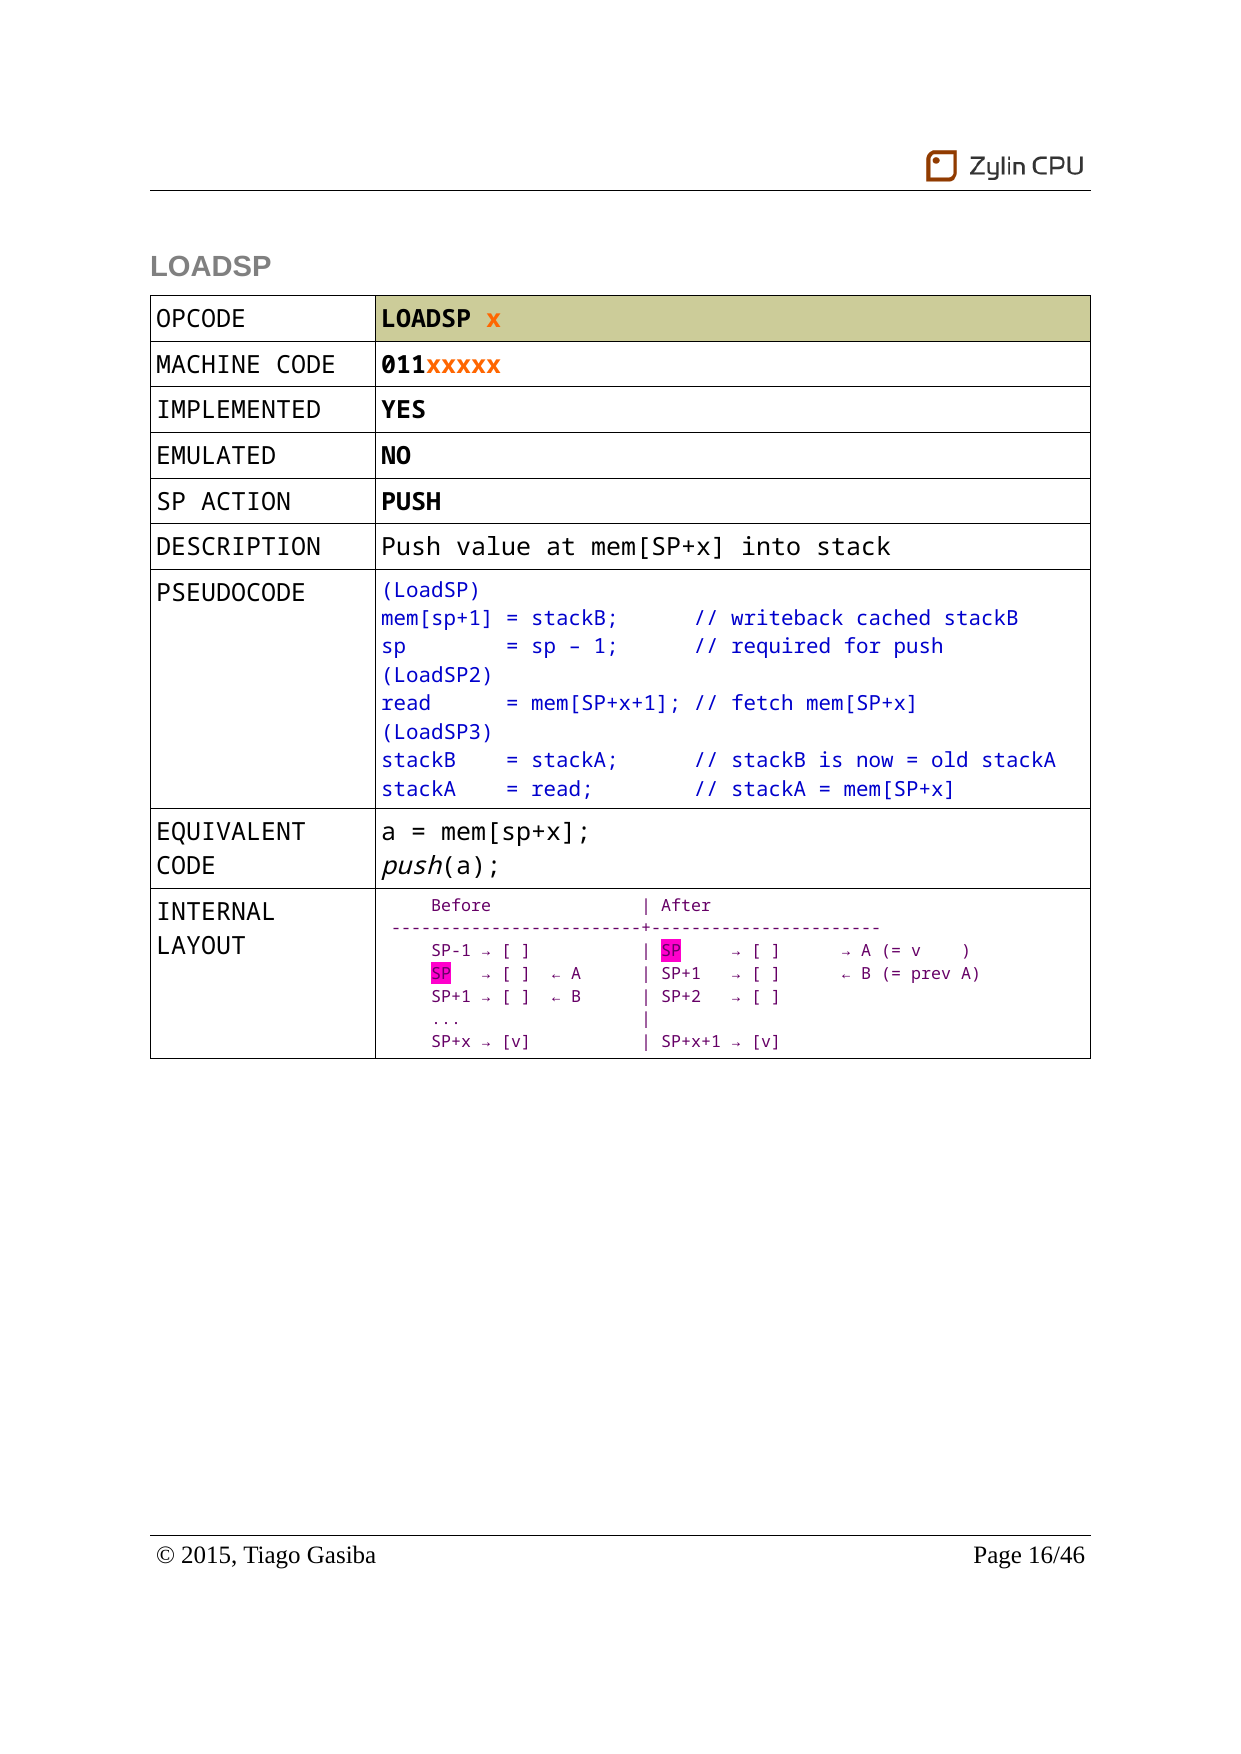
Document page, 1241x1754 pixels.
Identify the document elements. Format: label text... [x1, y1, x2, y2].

table_cell PSEUDOCODE [151, 570, 375, 808]
picture [922, 148, 1151, 185]
table_cell EQUIVALENT CODE [151, 809, 375, 888]
table_cell 011xxxxx [376, 342, 1090, 386]
table_cell Push value at mem[SP+x] into stack [376, 524, 1090, 569]
table_cell EMULATED [151, 433, 375, 478]
table_header LOADSP x [376, 296, 1090, 341]
table_cell Before | After -------------------------+----------------------- SP-1 → [ ] | SP → [ ] → A (= v ) SP → [ ] ← A | SP+1 → [ ] ← B (= prev A) SP+1 → [ ] ← B | SP+2 → [ ] ... | SP+x → [v] | SP+x+1 → [v] [376, 889, 1090, 1058]
table_cell a = mem[sp+x]; push(a); [376, 809, 1090, 888]
table_header OPCODE [151, 296, 375, 341]
subtitle LOADSP [150, 249, 1091, 283]
table_cell YES [376, 387, 1090, 432]
table_cell (LoadSP) mem[sp+1] = stackB; // writeback cached stackB sp = sp – 1; // required for push (LoadSP2) read = mem[SP+x+1]; // fetch mem[SP+x] (LoadSP3) stackB = stackA; // stackB is now = old stackA stackA = read; // stackA = mem[SP+x] [376, 570, 1090, 808]
table_cell IMPLEMENTED [151, 387, 375, 432]
table_cell NO [376, 433, 1090, 478]
table_cell DESCRIPTION [151, 524, 375, 569]
table_cell MACHINE CODE [151, 342, 375, 386]
table_cell INTERNAL LAYOUT [151, 889, 375, 1058]
table_cell PUSH [376, 479, 1090, 523]
table_cell SP ACTION [151, 479, 375, 523]
